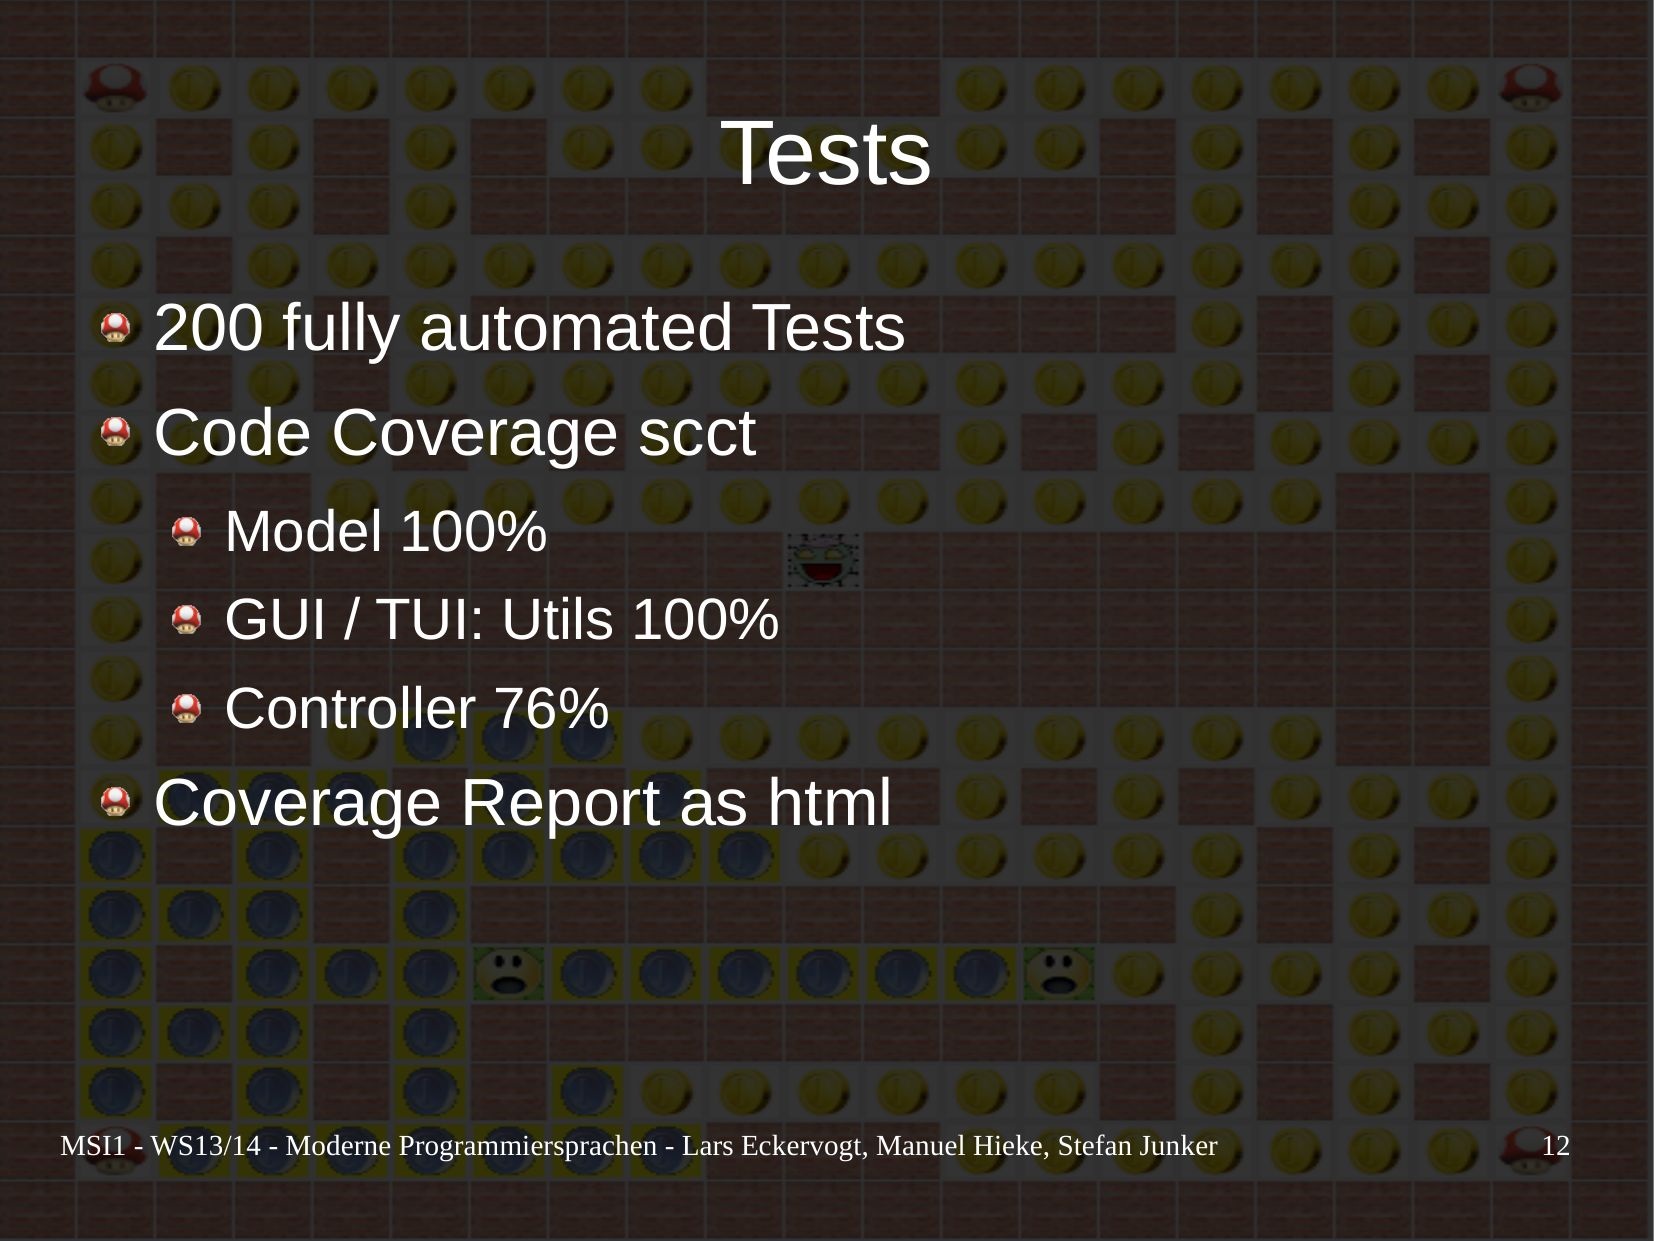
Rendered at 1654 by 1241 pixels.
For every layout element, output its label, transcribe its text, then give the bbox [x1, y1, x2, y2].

list 200 fully automated Tests Code Coverage scct Model 100% GUI / TUI: Utils 100% Controller 76% Coverage Report as html [82, 290, 1571, 1010]
title Tests [82, 49, 1571, 257]
picture [0, 0, 1654, 1241]
